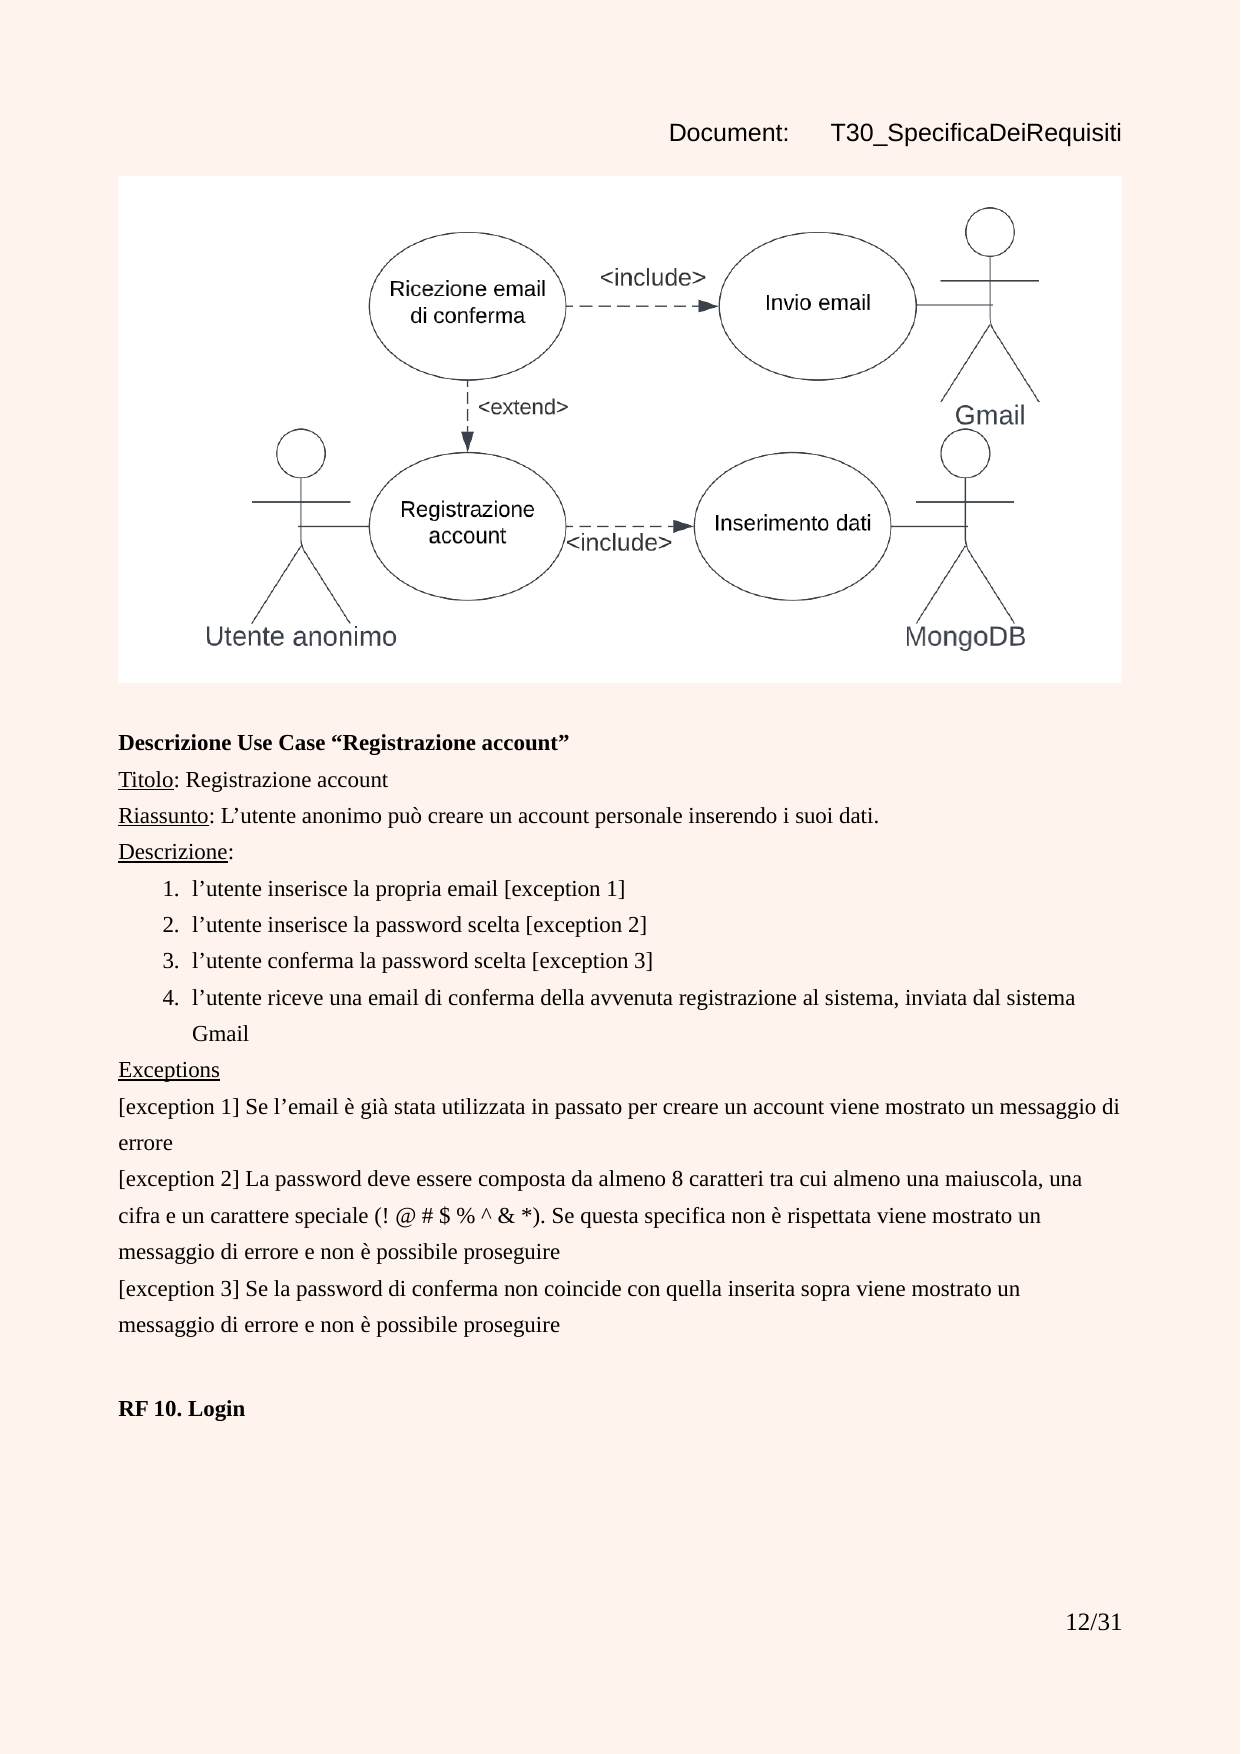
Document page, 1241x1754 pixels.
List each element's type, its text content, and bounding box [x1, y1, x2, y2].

text Descrizione Use Case “Registrazione account” [118, 729, 1122, 756]
list l’utente conferma la password scelta [exception 3] [162, 947, 1122, 974]
text Titolo: Registrazione account [118, 766, 1122, 792]
text [exception 1] Se l’email è già stata utilizzata in passato per creare un account viene mostrato un messaggio di errore [118, 1093, 1122, 1156]
picture [118, 176, 1123, 683]
text Descrizione: [118, 838, 1122, 865]
text Exceptions [118, 1056, 1122, 1083]
list l’utente inserisce la password scelta [exception 2] [162, 911, 1122, 937]
list l’utente riceve una email di conferma della avvenuta registrazione al sistema, inviata dal sistema Gmail [162, 984, 1122, 1046]
text RF 10. Login [118, 1395, 1122, 1421]
list l’utente inserisce la propria email [exception 1] [162, 875, 1122, 901]
text [exception 3] Se la password di conferma non coincide con quella inserita sopra viene mostrato un messaggio di errore e non è possibile proseguire [118, 1274, 1122, 1337]
text [exception 2] La password deve essere composta da almeno 8 caratteri tra cui almeno una maiuscola, una cifra e un carattere speciale (! @ # $ % ^ & *). Se questa specifica non è rispettata viene mostrato un messaggio di errore e non è possibile proseguire [118, 1166, 1122, 1264]
text Riassunto: L’utente anonimo può creare un account personale inserendo i suoi dati. [118, 802, 1122, 828]
